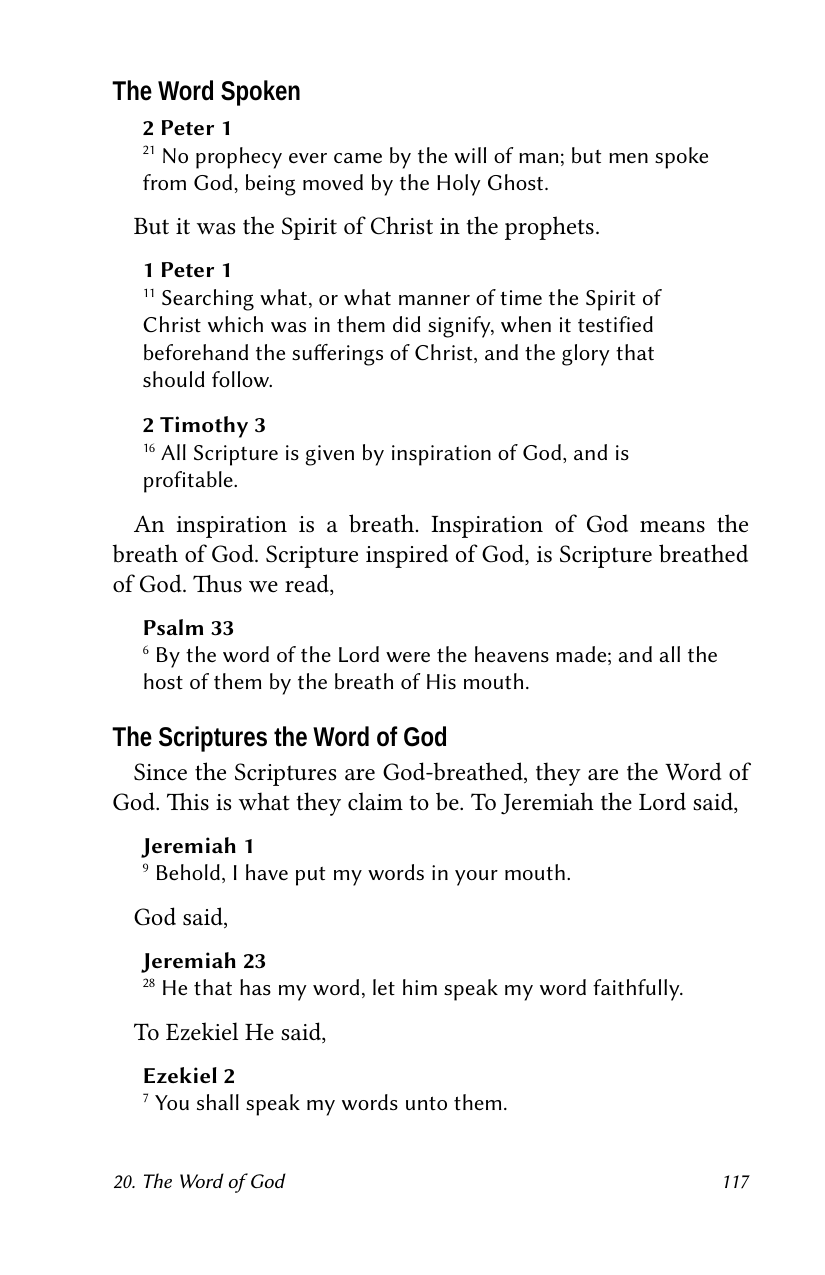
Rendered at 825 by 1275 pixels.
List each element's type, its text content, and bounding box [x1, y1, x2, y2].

text An inspiration is a breath. Inspiration of God means the breath of God. Scripture inspired of God, is Scripture breathed of God. Thus we read, [112, 510, 750, 598]
text 6 By the word of the Lord were the heavens made; and all the host of them by the breath of His mouth. [142, 642, 720, 696]
text 2 Timothy 3 [142, 412, 750, 438]
text 16 All Scripture is given by inspiration of God, and is profitable. [142, 440, 720, 493]
text 11 Searching what, or what manner of time the Spirit of Christ which was in them did signify, when it testified beforehand the sufferings of Christ, and the glory that should follow. [142, 285, 720, 393]
text 28 He that has my word, let him speak my word faithfully. [142, 975, 720, 1001]
text 1 Peter 1 [142, 257, 750, 283]
subtitle The Word Spoken [112, 75, 750, 106]
text 9 Behold, I have put my words in your mouth. [142, 860, 720, 886]
text 2 Peter 1 [142, 115, 750, 141]
text 21 No prophecy ever came by the will of man; but men spoke from God, being moved by the Holy Ghost. [142, 143, 720, 196]
text Since the Scriptures are God-breathed, they are the Word of God. This is what they claim to be. To Jeremiah the Lord said, [112, 758, 750, 816]
text God said, [112, 903, 750, 931]
text Jeremiah 1 [142, 833, 750, 859]
subtitle The Scriptures the Word of God [112, 721, 750, 752]
text Psalm 33 [142, 614, 750, 641]
text Jeremiah 23 [142, 948, 750, 974]
text To Ezekiel He said, [112, 1018, 750, 1046]
text Ezekiel 2 [142, 1062, 750, 1089]
text But it was the Spirit of Christ in the prophets. [112, 212, 750, 241]
text 7 You shall speak my words unto them. [142, 1090, 720, 1116]
